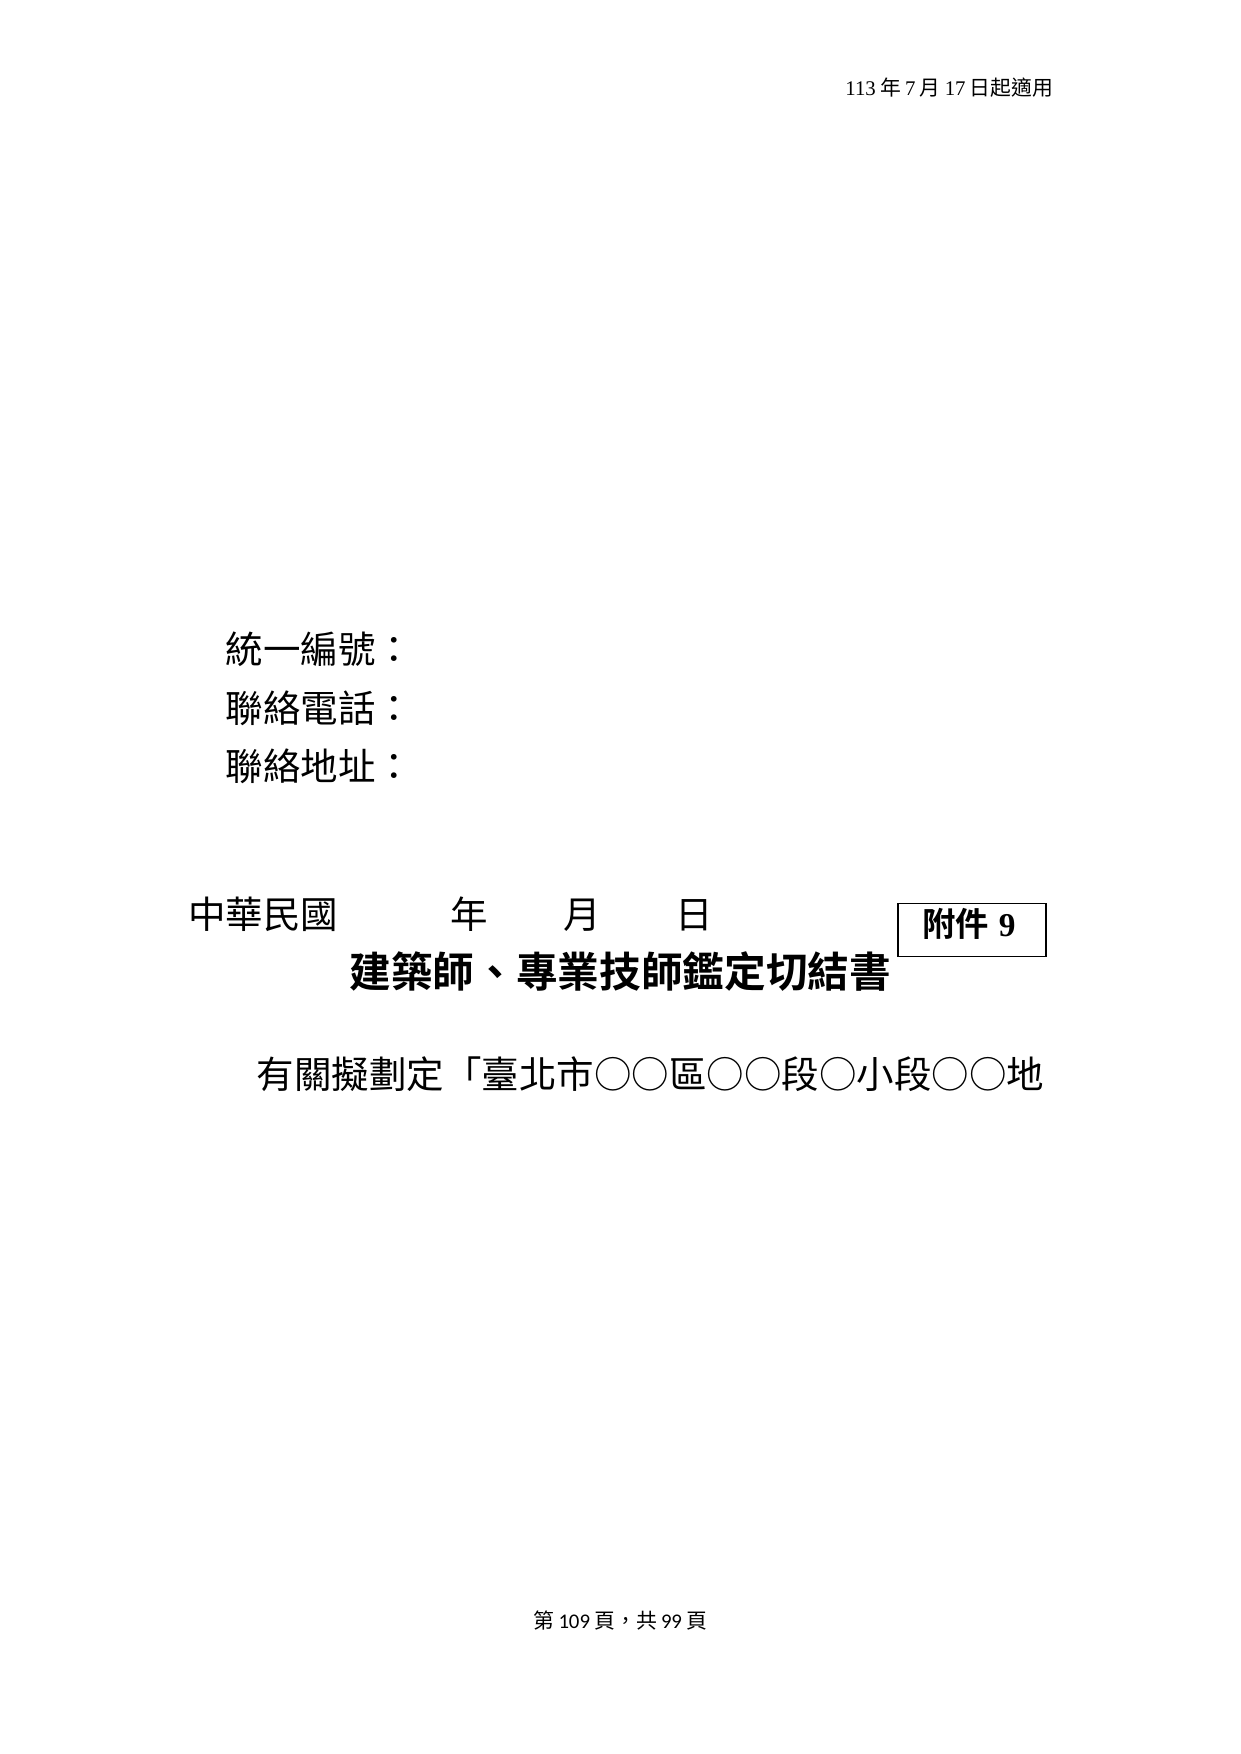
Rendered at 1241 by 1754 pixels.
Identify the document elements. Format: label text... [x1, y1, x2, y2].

text 有關擬劃定「臺北市○○區○○段○小段○○地 [188, 1045, 1052, 1099]
text 統一編號： [225, 627, 1052, 673]
text 聯絡電話： [225, 685, 1052, 731]
text 中華民國 年 月 日 [188, 885, 1052, 939]
text 聯絡地址： [225, 744, 1052, 789]
text 建築師、專業技師鑑定切結書 [188, 939, 1052, 1000]
